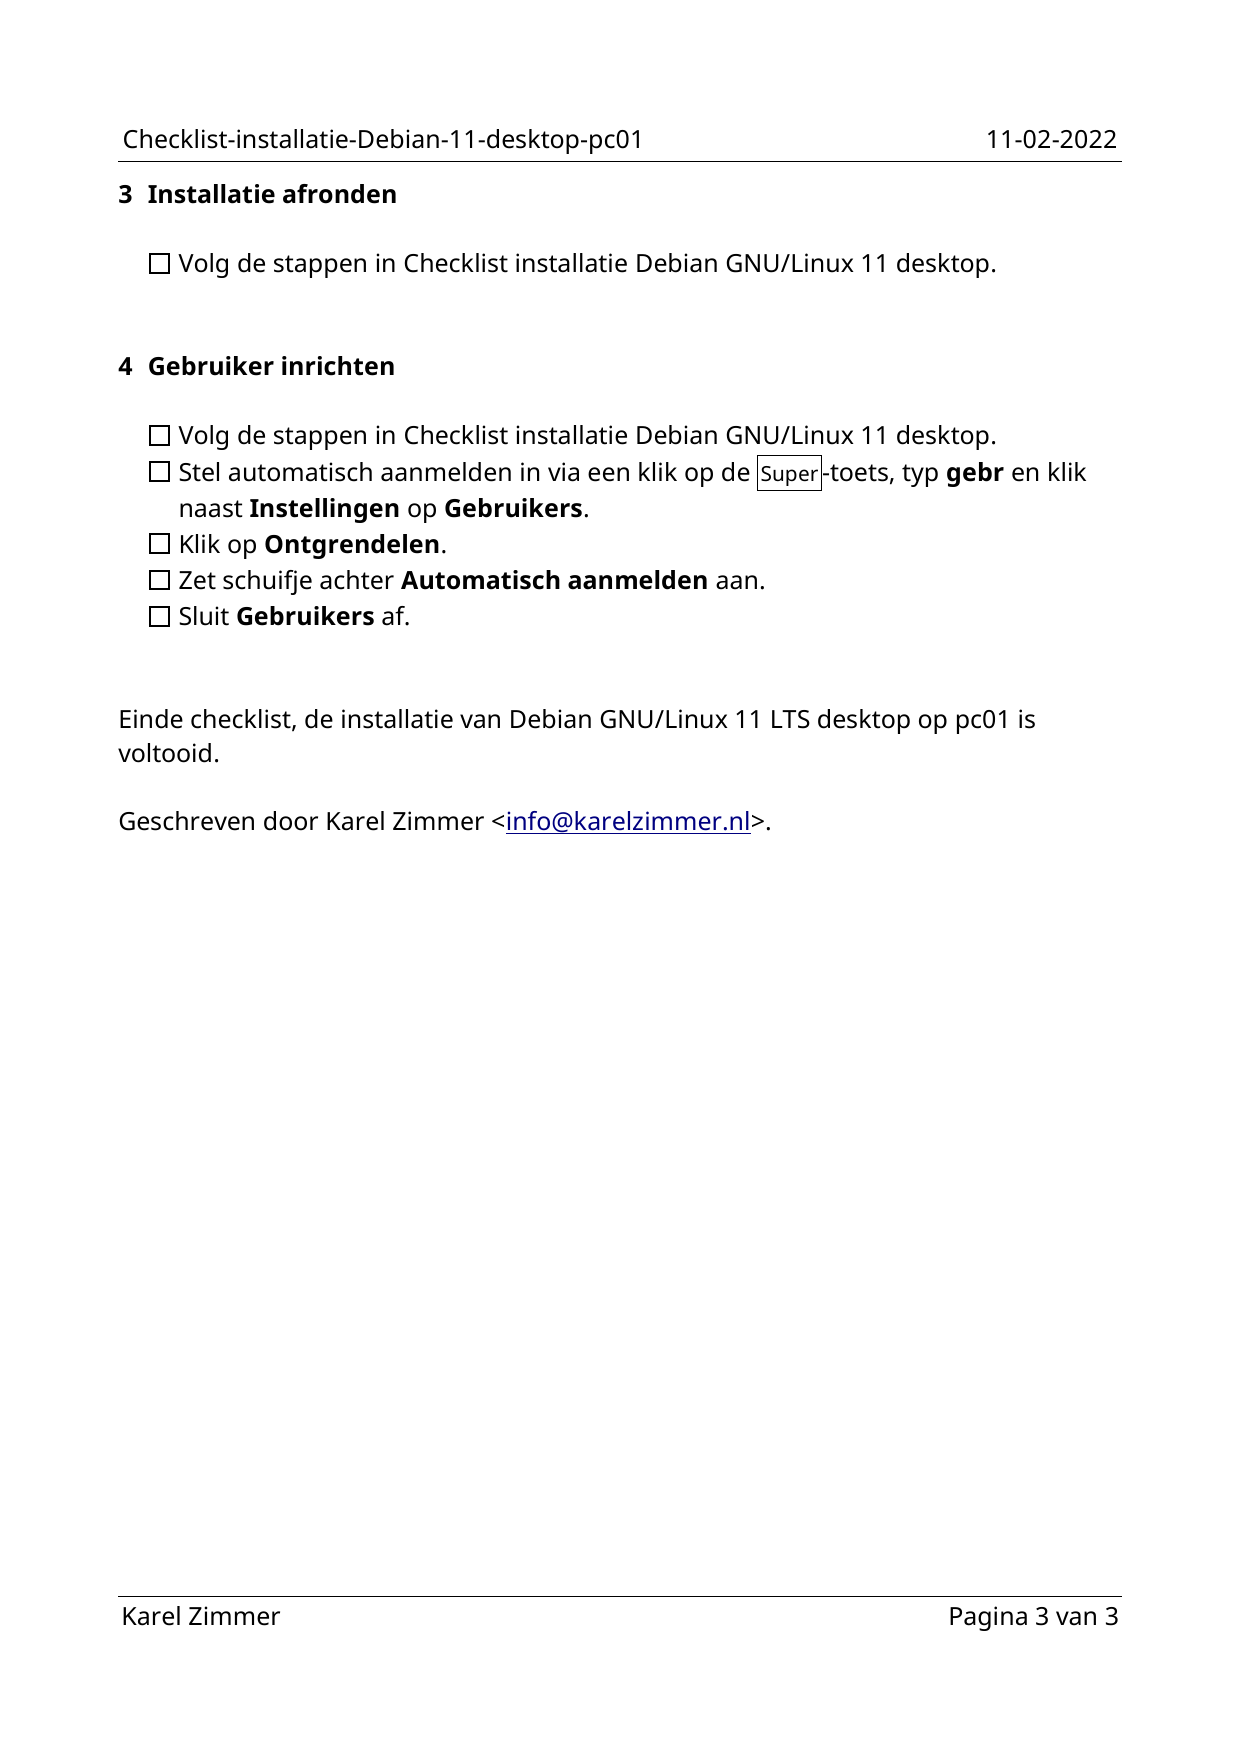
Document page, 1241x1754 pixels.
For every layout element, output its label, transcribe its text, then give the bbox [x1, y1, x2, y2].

table_cell [141, 562, 177, 598]
text Einde checklist, de installatie van Debian GNU/Linux 11 LTS desktop op pc01 is voltooid. [118, 702, 1122, 770]
list Installatie afronden [118, 177, 1122, 211]
table_cell [141, 526, 177, 562]
list Gebruiker inrichten [118, 349, 1122, 417]
table_cell Klik op Ontgrendelen. [177, 526, 1121, 562]
table_cell Stel automatisch aanmelden in via een klik op de Super-toets, typ gebr en klik naast Instellingen op Gebruikers. [177, 453, 1121, 526]
table_cell Zet schuifje achter Automatisch aanmelden aan. [177, 562, 1121, 598]
table_header [141, 417, 177, 453]
table_header Volg de stappen in Checklist installatie Debian GNU/Linux 11 desktop. [177, 417, 1121, 453]
table_cell Sluit Gebruikers af. [177, 598, 1121, 634]
table_header [141, 245, 177, 281]
text Geschreven door Karel Zimmer <info@karelzimmer.nl>. [118, 804, 1122, 838]
table_cell [141, 453, 177, 526]
table_cell [141, 598, 177, 634]
table_header Volg de stappen in Checklist installatie Debian GNU/Linux 11 desktop. [177, 245, 1120, 281]
